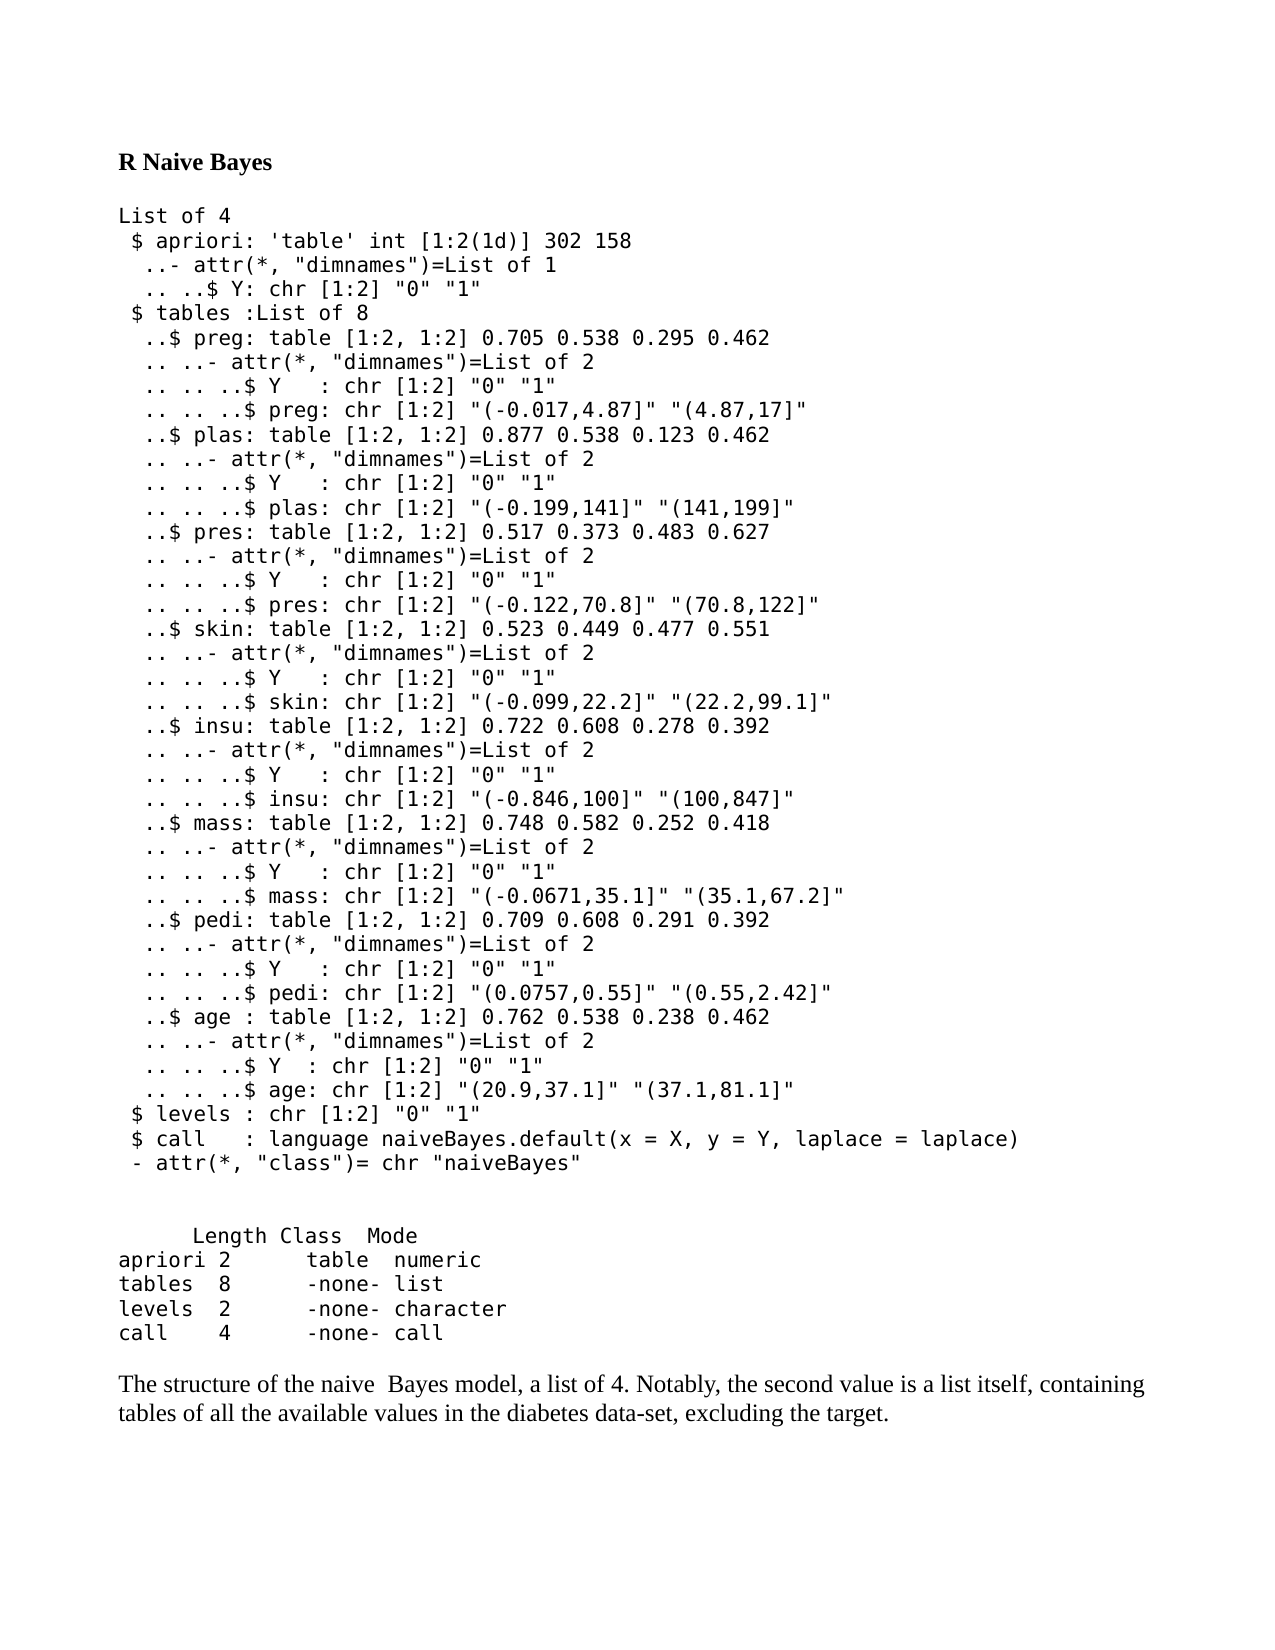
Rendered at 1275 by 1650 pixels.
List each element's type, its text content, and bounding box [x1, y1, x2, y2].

text .. ..- attr(*, "dimnames")=List of 2 [118, 641, 1157, 666]
text .. .. ..$ Y : chr [1:2] "0" "1" [118, 666, 1157, 690]
text List of 4 [118, 204, 1157, 229]
text ..$ plas: table [1:2, 1:2] 0.877 0.538 0.123 0.462 [118, 423, 1157, 447]
text $ apriori: 'table' int [1:2(1d)] 302 158 [118, 229, 1157, 253]
text The structure of the naive Bayes model, a list of 4. Notably, the second value is a list itself, containing tables of all the available values in the diabetes data-set, excluding the target. [118, 1369, 1157, 1427]
text ..$ mass: table [1:2, 1:2] 0.748 0.582 0.252 0.418 [118, 811, 1157, 835]
text Length Class Mode [118, 1224, 1157, 1248]
text .. ..- attr(*, "dimnames")=List of 2 [118, 932, 1157, 957]
text apriori 2 table numeric [118, 1248, 1157, 1272]
text - attr(*, "class")= chr "naiveBayes" [118, 1151, 1157, 1175]
text .. .. ..$ preg: chr [1:2] "(-0.017,4.87]" "(4.87,17]" [118, 398, 1157, 423]
text ..- attr(*, "dimnames")=List of 1 [118, 253, 1157, 277]
text .. .. ..$ Y : chr [1:2] "0" "1" [118, 471, 1157, 496]
text ..$ preg: table [1:2, 1:2] 0.705 0.538 0.295 0.462 [118, 326, 1157, 350]
text .. .. ..$ mass: chr [1:2] "(-0.0671,35.1]" "(35.1,67.2]" [118, 884, 1157, 908]
text .. .. ..$ Y : chr [1:2] "0" "1" [118, 374, 1157, 398]
text ..$ skin: table [1:2, 1:2] 0.523 0.449 0.477 0.551 [118, 617, 1157, 641]
text ..$ insu: table [1:2, 1:2] 0.722 0.608 0.278 0.392 [118, 714, 1157, 738]
text levels 2 -none- character [118, 1297, 1157, 1321]
text .. .. ..$ skin: chr [1:2] "(-0.099,22.2]" "(22.2,99.1]" [118, 690, 1157, 714]
text .. .. ..$ Y : chr [1:2] "0" "1" [118, 568, 1157, 593]
text $ tables :List of 8 [118, 301, 1157, 326]
text .. ..- attr(*, "dimnames")=List of 2 [118, 835, 1157, 860]
text .. ..- attr(*, "dimnames")=List of 2 [118, 1029, 1157, 1054]
text .. .. ..$ insu: chr [1:2] "(-0.846,100]" "(100,847]" [118, 787, 1157, 811]
text $ levels : chr [1:2] "0" "1" [118, 1102, 1157, 1127]
text R Naive Bayes [118, 147, 1157, 176]
text .. .. ..$ plas: chr [1:2] "(-0.199,141]" "(141,199]" [118, 496, 1157, 520]
text .. ..- attr(*, "dimnames")=List of 2 [118, 447, 1157, 471]
text .. ..- attr(*, "dimnames")=List of 2 [118, 738, 1157, 763]
text ..$ age : table [1:2, 1:2] 0.762 0.538 0.238 0.462 [118, 1005, 1157, 1029]
text .. ..- attr(*, "dimnames")=List of 2 [118, 544, 1157, 568]
text $ call : language naiveBayes.default(x = X, y = Y, laplace = laplace) [118, 1127, 1157, 1151]
text call 4 -none- call [118, 1321, 1157, 1345]
text .. .. ..$ age: chr [1:2] "(20.9,37.1]" "(37.1,81.1]" [118, 1078, 1157, 1102]
text .. .. ..$ Y : chr [1:2] "0" "1" [118, 1054, 1157, 1078]
text .. .. ..$ Y : chr [1:2] "0" "1" [118, 957, 1157, 981]
text .. ..- attr(*, "dimnames")=List of 2 [118, 350, 1157, 374]
text tables 8 -none- list [118, 1272, 1157, 1297]
text ..$ pres: table [1:2, 1:2] 0.517 0.373 0.483 0.627 [118, 520, 1157, 544]
text .. ..$ Y: chr [1:2] "0" "1" [118, 277, 1157, 301]
text .. .. ..$ pedi: chr [1:2] "(0.0757,0.55]" "(0.55,2.42]" [118, 981, 1157, 1005]
text .. .. ..$ Y : chr [1:2] "0" "1" [118, 860, 1157, 884]
text .. .. ..$ pres: chr [1:2] "(-0.122,70.8]" "(70.8,122]" [118, 593, 1157, 617]
text ..$ pedi: table [1:2, 1:2] 0.709 0.608 0.291 0.392 [118, 908, 1157, 932]
text .. .. ..$ Y : chr [1:2] "0" "1" [118, 763, 1157, 787]
